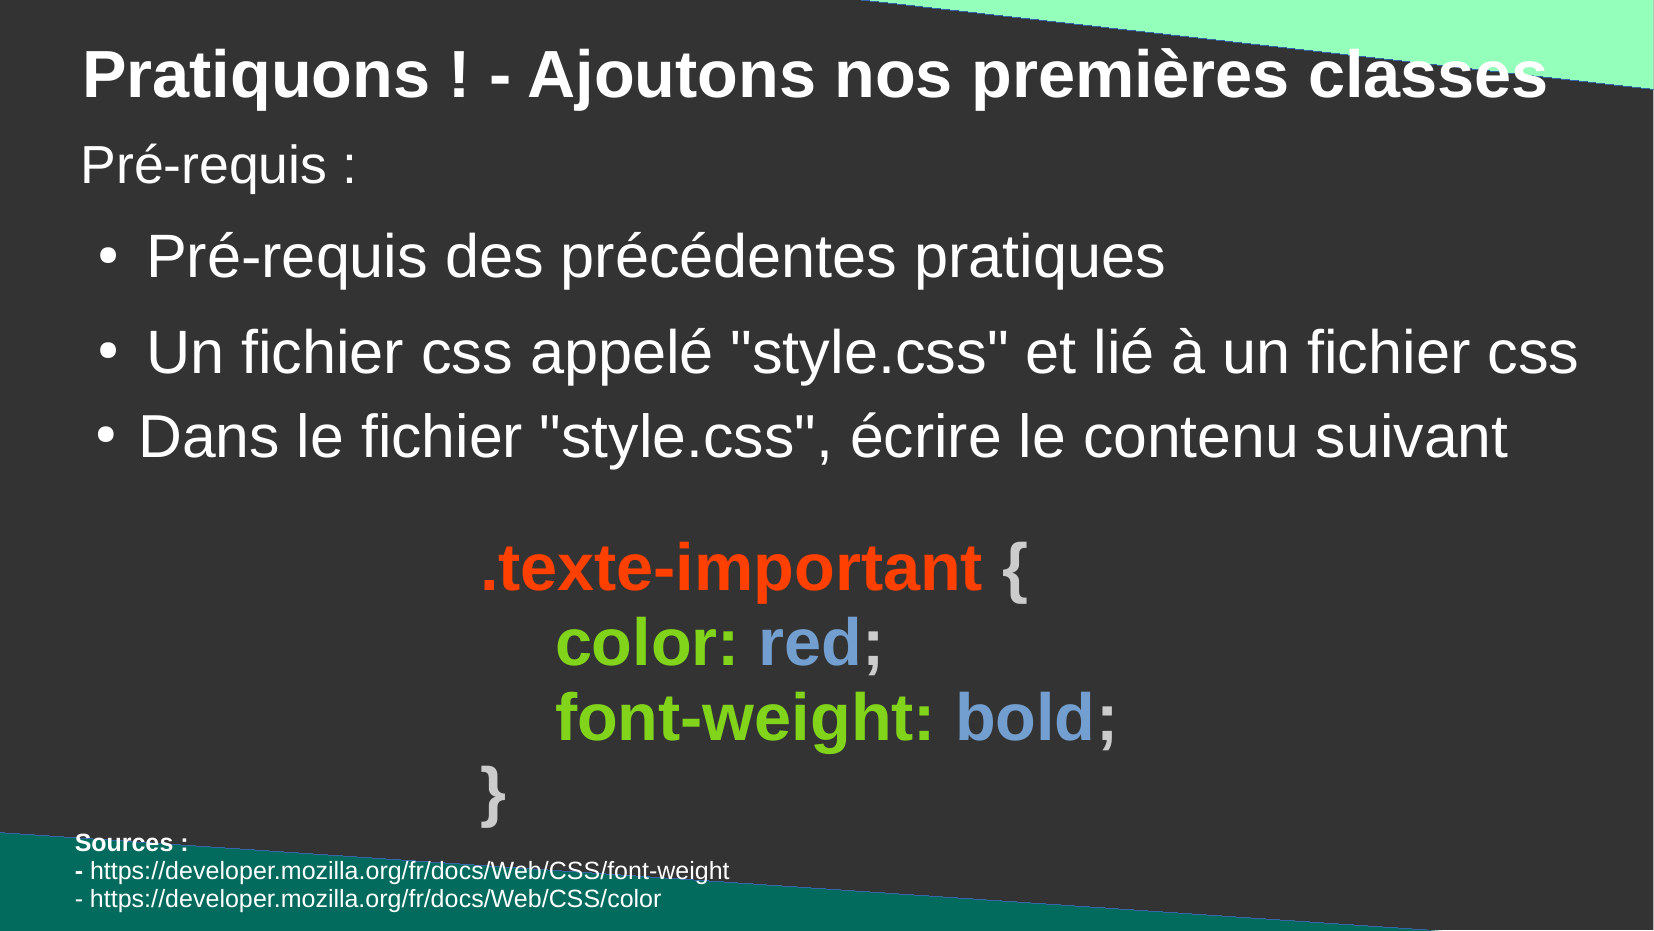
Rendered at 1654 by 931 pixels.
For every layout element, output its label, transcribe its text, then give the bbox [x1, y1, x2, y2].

text_box [861, 0, 1654, 90]
text_box Sources : - https://developer.mozilla.org/fr/docs/Web/CSS/font-weight - https://developer.mozilla.org/fr/docs/Web/CSS/color [60, 821, 1546, 920]
text_box .texte-important { color: red; font-weight: bold; } [465, 522, 1189, 821]
list Dans le fichier "style.css", écrire le contenu suivant [80, 402, 1605, 532]
title Pratiquons ! - Ajoutons nos premières classes [82, 37, 1571, 114]
list Pré-requis : Pré-requis des précédentes pratiques Un fichier css appelé "style.css" et lié à un fichier css [80, 135, 1620, 390]
